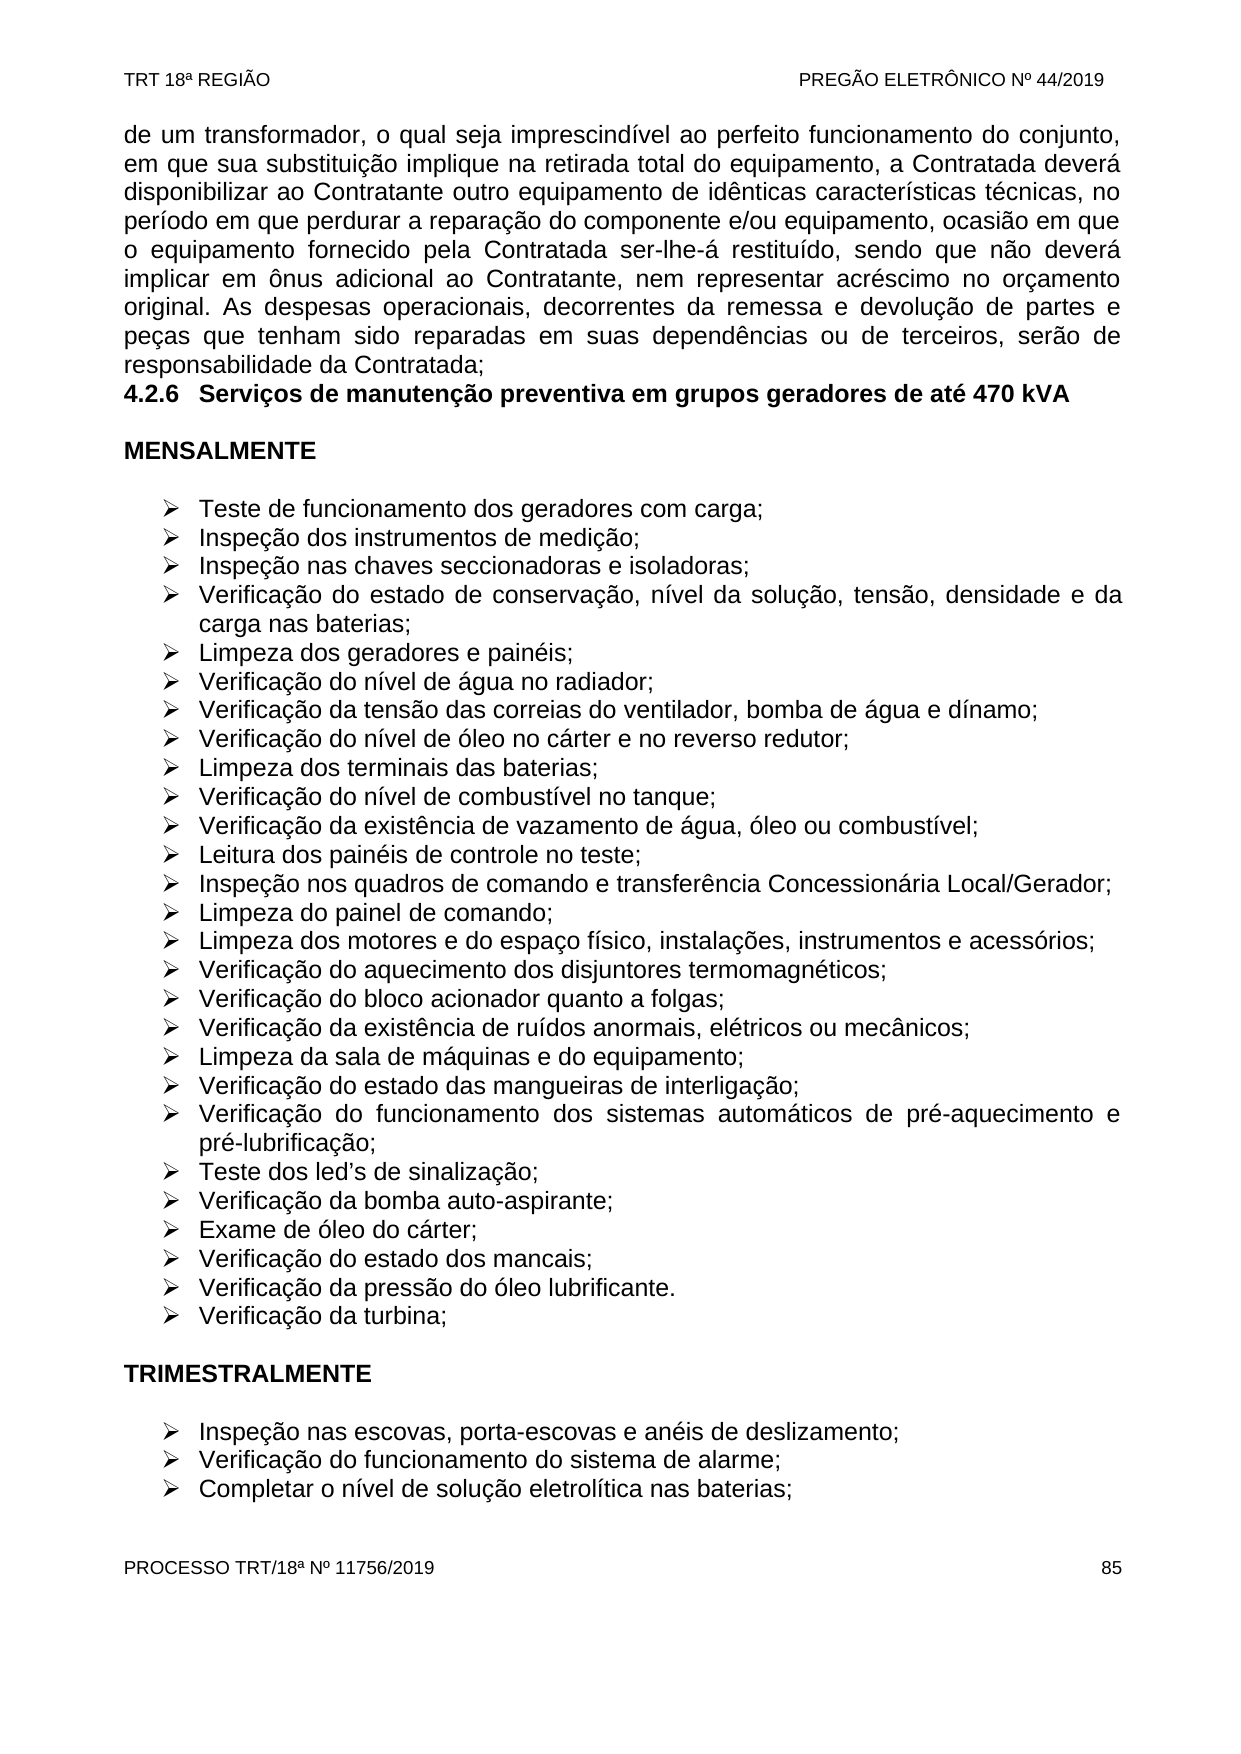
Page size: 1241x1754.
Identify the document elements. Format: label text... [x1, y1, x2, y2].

list Verificação do estado das mangueiras de interligação; [161, 1071, 1122, 1099]
list Verificação da existência de ruídos anormais, elétricos ou mecânicos; [161, 1013, 1122, 1042]
list Verificação da turbina; [161, 1301, 1122, 1330]
list Teste de funcionamento dos geradores com carga; [161, 494, 1122, 522]
list Verificação do nível de combustível no tanque; [161, 782, 1122, 811]
text de um transformador, o qual seja imprescindível ao perfeito funcionamento do conjunto, em que sua substituição implique na retirada total do equipamento, a Contratada deverá disponibilizar ao Contratante outro equipamento de idênticas características técnicas, no período em que perdurar a reparação do componente e/ou equipamento, ocasião em que o equipamento fornecido pela Contratada ser-lhe-á restituído, sendo que não deverá implicar em ônus adicional ao Contratante, nem representar acréscimo no orçamento original. As despesas operacionais, decorrentes da remessa e devolução de partes e peças que tenham sido reparadas em suas dependências ou de terceiros, serão de responsabilidade da Contratada; [123, 120, 1122, 379]
list Limpeza do painel de comando; [161, 897, 1122, 926]
list Verificação da pressão do óleo lubrificante. [161, 1272, 1122, 1301]
list Exame de óleo do cárter; [161, 1215, 1122, 1244]
list Limpeza dos motores e do espaço físico, instalações, instrumentos e acessórios; [161, 926, 1122, 955]
list Verificação do funcionamento do sistema de alarme; [161, 1445, 1122, 1474]
text 4.2.6 Serviços de manutenção preventiva em grupos geradores de até 470 kVA [123, 379, 1122, 407]
list Inspeção dos instrumentos de medição; [161, 522, 1122, 551]
list Inspeção nas escovas, porta-escovas e anéis de deslizamento; [161, 1416, 1122, 1445]
list Verificação da bomba auto-aspirante; [161, 1186, 1122, 1215]
text TRIMESTRALMENTE [123, 1359, 1122, 1388]
list Verificação do aquecimento dos disjuntores termomagnéticos; [161, 955, 1122, 984]
list Inspeção nas chaves seccionadoras e isoladoras; [161, 551, 1122, 580]
list Verificação do estado dos mancais; [161, 1244, 1122, 1272]
list Verificação da existência de vazamento de água, óleo ou combustível; [161, 811, 1122, 840]
list Verificação do funcionamento dos sistemas automáticos de pré-aquecimento e pré-lubrificação; [161, 1099, 1122, 1157]
list Verificação do nível de óleo no cárter e no reverso redutor; [161, 724, 1122, 753]
list Limpeza da sala de máquinas e do equipamento; [161, 1042, 1122, 1071]
list Limpeza dos geradores e painéis; [161, 638, 1122, 667]
list Inspeção nos quadros de comando e transferência Concessionária Local/Gerador; [161, 869, 1122, 897]
list Completar o nível de solução eletrolítica nas baterias; [161, 1474, 1122, 1503]
list Limpeza dos terminais das baterias; [161, 753, 1122, 782]
list Verificação da tensão das correias do ventilador, bomba de água e dínamo; [161, 696, 1122, 724]
list Verificação do bloco acionador quanto a folgas; [161, 984, 1122, 1013]
list Teste dos led’s de sinalização; [161, 1157, 1122, 1186]
list Verificação do estado de conservação, nível da solução, tensão, densidade e da carga nas baterias; [161, 580, 1122, 638]
list Leitura dos painéis de controle no teste; [161, 840, 1122, 869]
list Verificação do nível de água no radiador; [161, 667, 1122, 696]
text MENSALMENTE [123, 436, 1122, 465]
